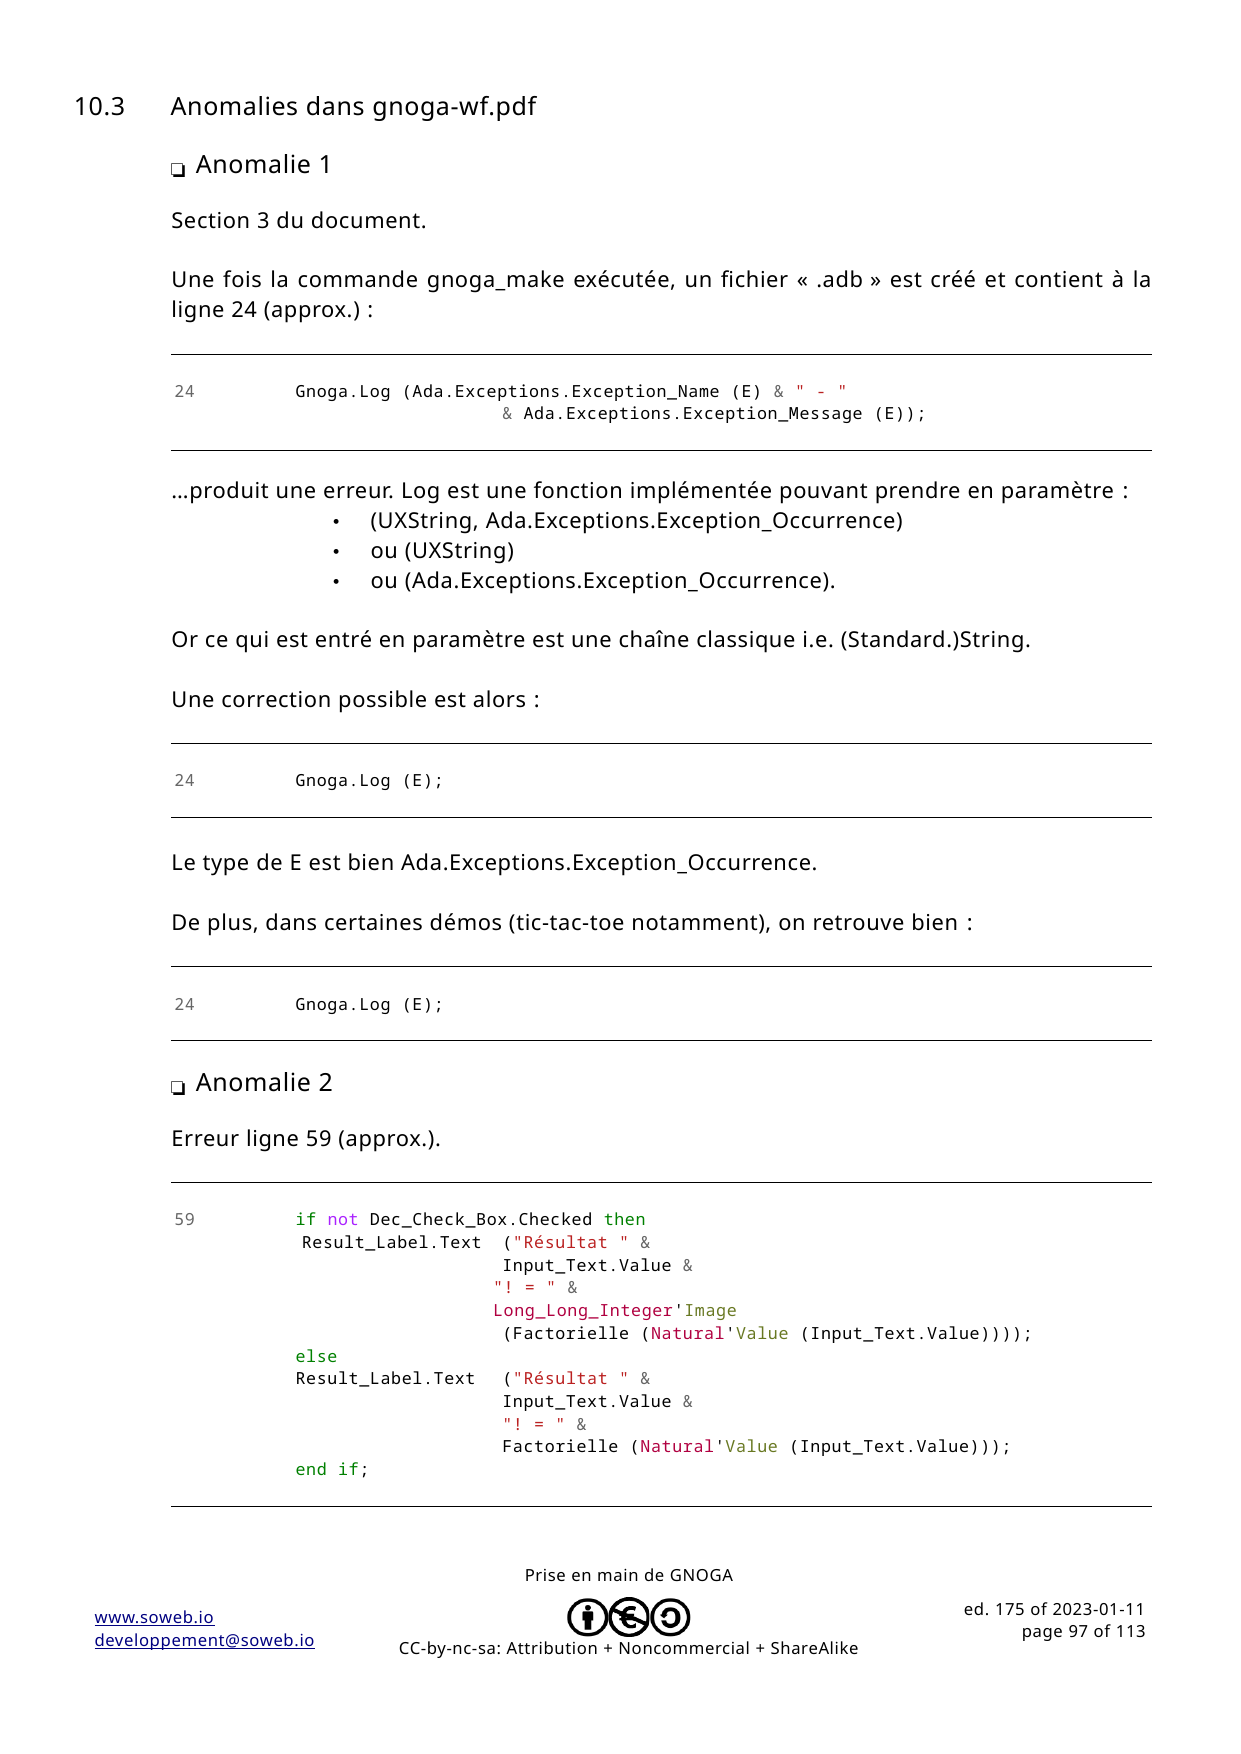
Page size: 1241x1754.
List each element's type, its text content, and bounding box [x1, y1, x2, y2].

list ou (Ada.Exceptions.Exception_Occurrence). [333, 564, 1152, 594]
subtitle Anomalies dans gnoga-wf.pdf [74, 88, 1152, 123]
list "! = " & [171, 1273, 1152, 1296]
list Input_Text.Value & [171, 1387, 1152, 1409]
list Input_Text.Value & [171, 1250, 1152, 1273]
picture [566, 1597, 691, 1637]
list end if; [171, 1455, 1152, 1506]
list 24 Gnoga.Log (E); [171, 967, 1152, 1040]
list (Factorielle (Natural'Value (Input_Text.Value)))); [171, 1318, 1152, 1341]
text Une correction possible est alors : [171, 684, 1152, 713]
text Le type de E est bien Ada.Exceptions.Exception_Occurrence. [171, 847, 1152, 877]
list 24 Gnoga.Log (E); [171, 744, 1152, 817]
list 24 Gnoga.Log (Ada.Exceptions.Exception_Name (E) & " - " [171, 376, 1152, 399]
list Factorielle (Natural'Value (Input_Text.Value))); [171, 1432, 1152, 1455]
text Erreur ligne 59 (approx.). [171, 1123, 1152, 1152]
text De plus, dans certaines démos (tic-tac-toe notamment), on retrouve bien : [171, 907, 1152, 937]
list else [171, 1341, 1152, 1364]
text …produit une erreur. Log est une fonction implémentée pouvant prendre en paramètre : [171, 475, 1152, 505]
list Result_Label.Text ("Résultat " & [171, 1364, 1152, 1387]
list (UXString, Ada.Exceptions.Exception_Occurrence) [333, 505, 1152, 535]
text Section 3 du document. [171, 204, 1152, 234]
list 59 if not Dec_Check_Box.Checked then [171, 1205, 1152, 1228]
list Result_Label.Text ("Résultat " & [171, 1228, 1152, 1250]
list "! = " & [171, 1409, 1152, 1432]
list ou (UXString) [333, 535, 1152, 564]
subtitle Anomalie 2 [171, 1064, 1152, 1111]
list Long_Long_Integer'Image [171, 1296, 1152, 1318]
text Une fois la commande gnoga_make exécutée, un fichier « .adb » est créé et contient à la ligne 24 (approx.) : [171, 264, 1152, 324]
subtitle Anomalie 1 [171, 146, 1152, 193]
text Or ce qui est entré en paramètre est une chaîne classique i.e. (Standard.)String. [171, 624, 1152, 654]
list & Ada.Exceptions.Exception_Message (E)); [171, 399, 1152, 450]
